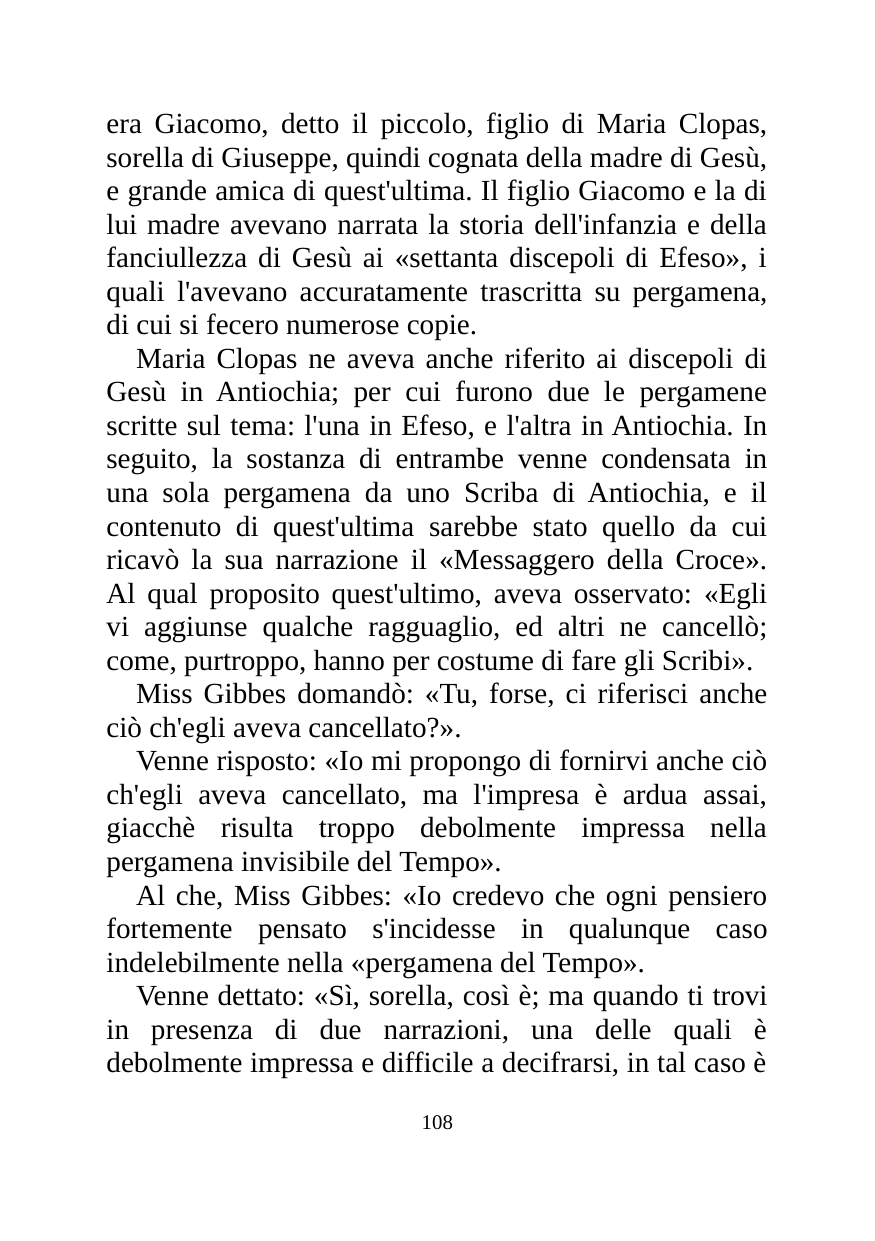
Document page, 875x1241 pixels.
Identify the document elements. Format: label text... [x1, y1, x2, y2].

text era Giacomo, detto il piccolo, figlio di Maria Clopas, sorella di Giuseppe, quindi cognata della madre di Gesù, e grande amica di quest'ultima. Il figlio Giacomo e la di lui madre avevano narrata la storia dell'infanzia e della fanciullezza di Gesù ai «settanta discepoli di Efeso», i quali l'avevano accuratamente trascritta su pergamena, di cui si fecero numerose copie. [106, 106, 768, 341]
text Miss Gibbes domandò: «Tu, forse, ci riferisci anche ciò ch'egli aveva cancellato?». [106, 676, 768, 743]
text Venne risposto: «Io mi propongo di fornirvi anche ciò ch'egli aveva cancellato, ma l'impresa è ardua assai, giacchè risulta troppo debolmente impressa nella pergamena invisibile del Tempo». [106, 743, 768, 878]
text Maria Clopas ne aveva anche riferito ai discepoli di Gesù in Antiochia; per cui furono due le pergamene scritte sul tema: l'una in Efeso, e l'altra in Antiochia. In seguito, la sostanza di entrambe venne condensata in una sola pergamena da uno Scriba di Antiochia, e il contenuto di quest'ultima sarebbe stato quello da cui ricavò la sua narrazione il «Messaggero della Croce». Al qual proposito quest'ultimo, aveva osservato: «Egli vi aggiunse qualche ragguaglio, ed altri ne cancellò; come, purtroppo, hanno per costume di fare gli Scribi». [106, 341, 768, 676]
text Venne dettato: «Sì, sorella, così è; ma quando ti trovi in presenza di due narrazioni, una delle quali è debolmente impressa e difficile a decifrarsi, in tal caso è [106, 978, 768, 1079]
text Al che, Miss Gibbes: «Io credevo che ogni pensiero fortemente pensato s'incidesse in qualunque caso indelebilmente nella «pergamena del Tempo». [106, 878, 768, 978]
